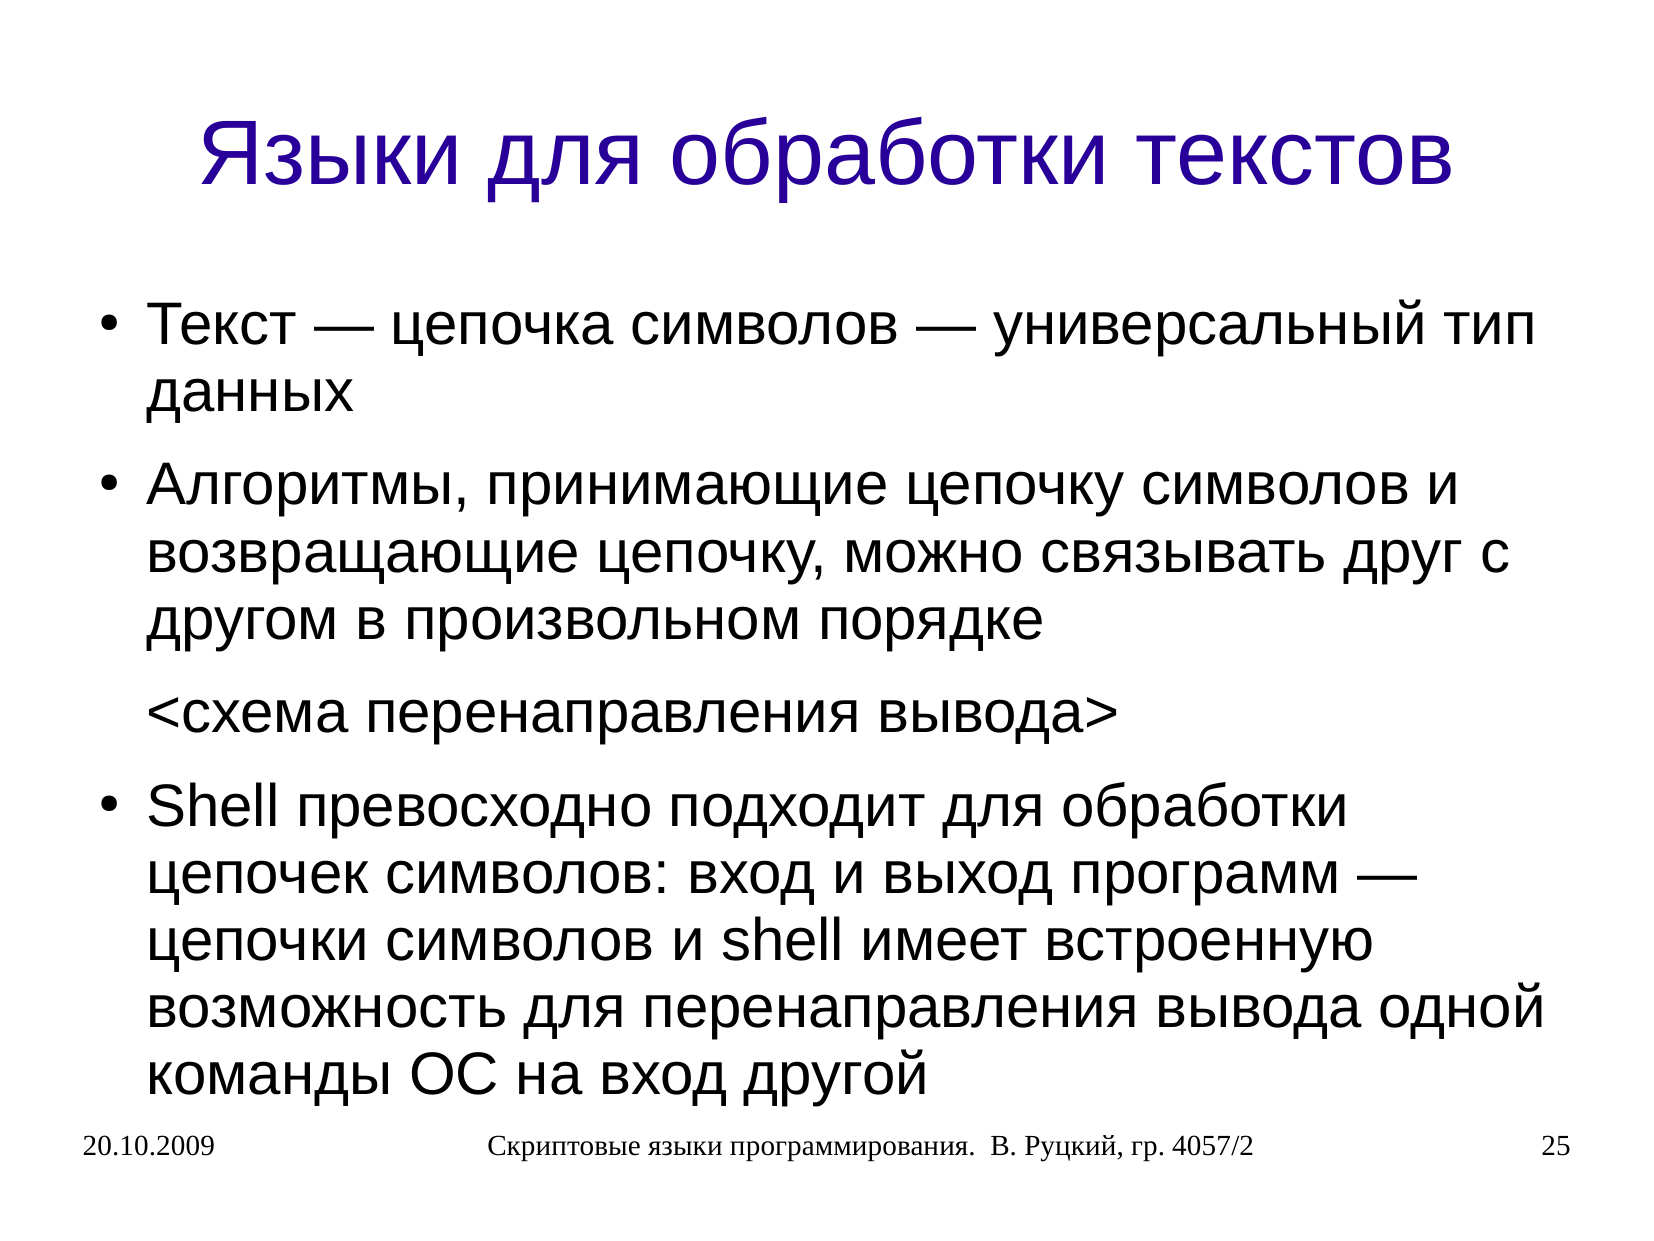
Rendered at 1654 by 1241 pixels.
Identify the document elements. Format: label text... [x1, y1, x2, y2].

list Текст — цепочка символов — универсальный тип данных Алгоритмы, принимающие цепочку символов и возвращающие цепочку, можно связывать друг с другом в произвольном порядке <схема перенаправления вывода> Shell превосходно подходит для обработки цепочек символов: вход и выход программ — цепочки символов и shell имеет встроенную возможность для перенаправления вывода одной команды ОС на вход другой [82, 290, 1571, 1109]
title Языки для обработки текстов [82, 49, 1571, 257]
